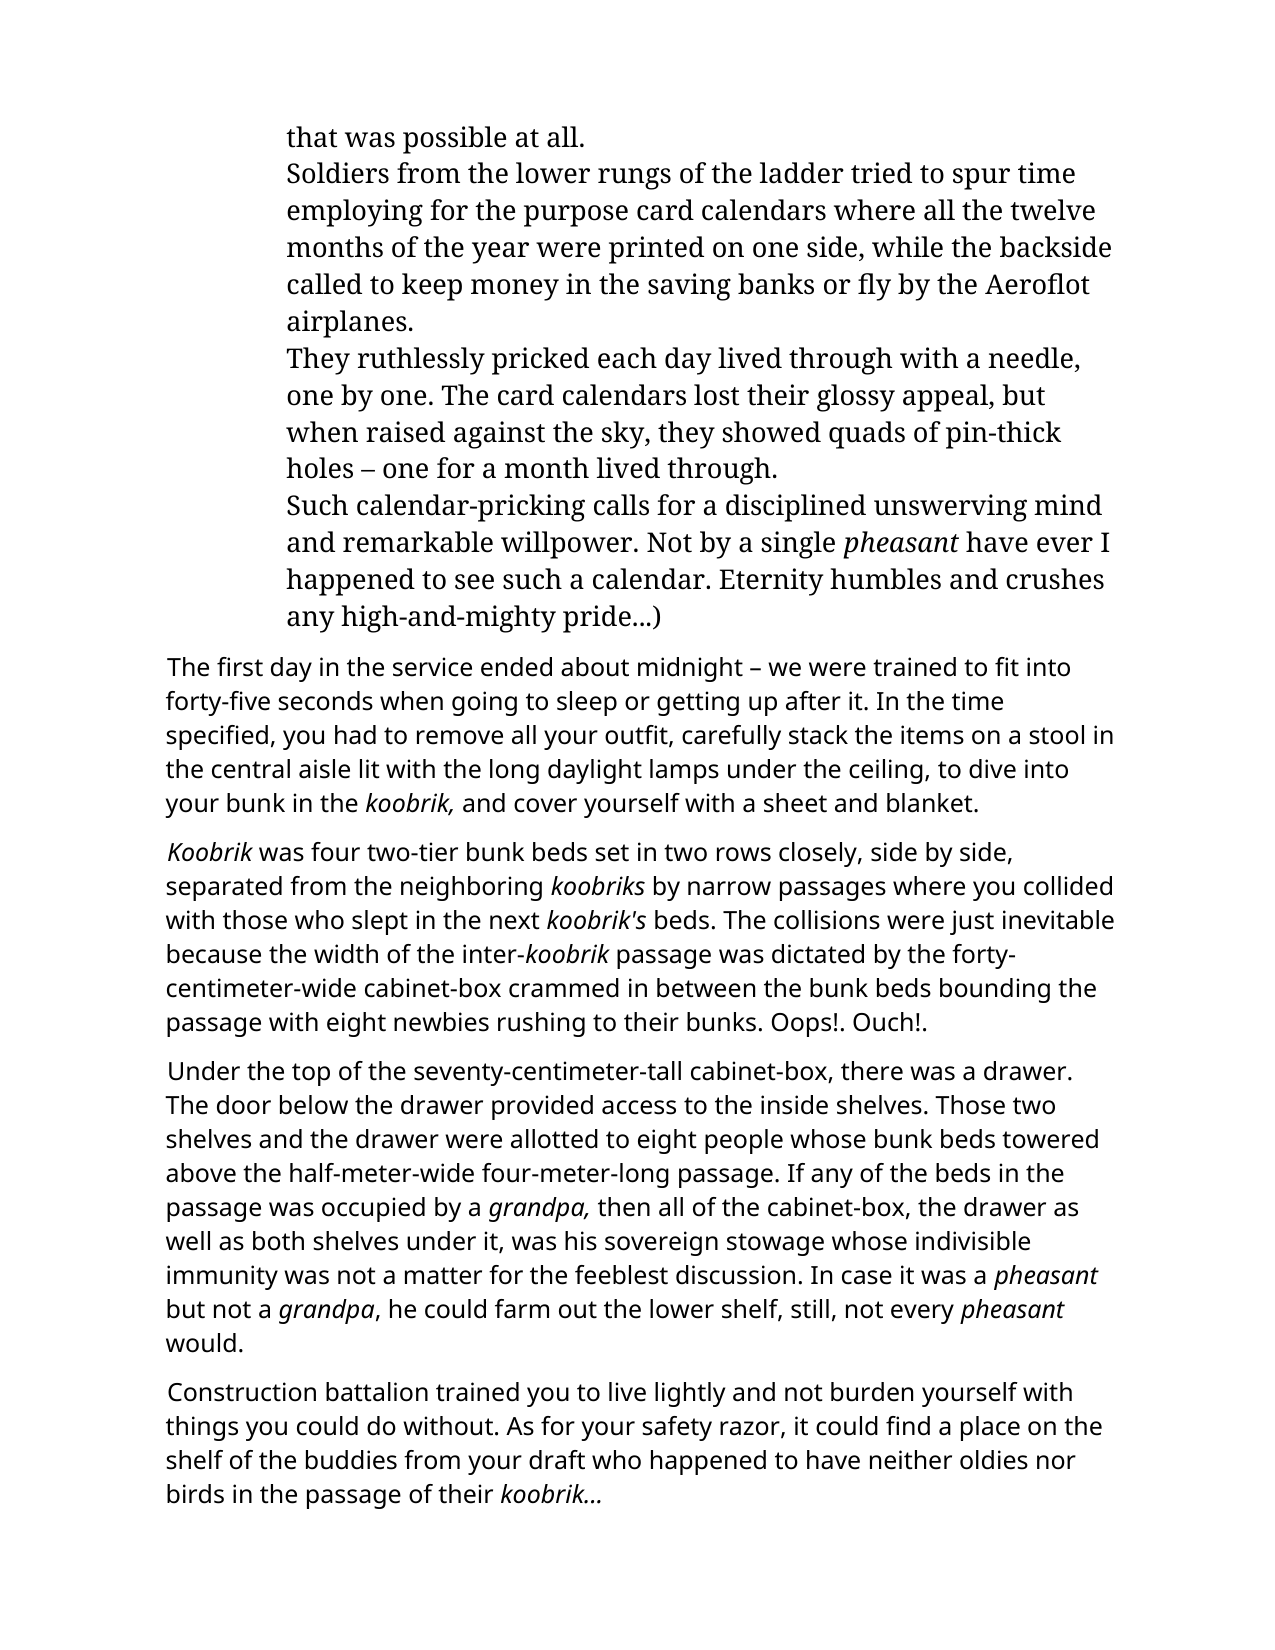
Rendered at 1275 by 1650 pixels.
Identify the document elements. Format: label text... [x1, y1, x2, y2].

text Construction battalion trained you to live lightly and not burden yourself with things you could do without. As for your safety razor, it could find a place on the shelf of the buddies from your draft who happened to have neither oldies nor birds in the passage of their koobrik... [165, 1374, 1118, 1511]
text Under the top of the seventy-centimeter-tall cabinet-box, there was a drawer. The door below the drawer provided access to the inside shelves. Those two shelves and the drawer were allotted to eight people whose bunk beds towered above the half-meter-wide four-meter-long passage. If any of the beds in the passage was occupied by a grandpa, then all of the cabinet-box, the drawer as well as both shelves under it, was his sovereign stowage whose indivisible immunity was not a matter for the feeblest discussion. In case it was a pheasant but not a grandpa, he could farm out the lower shelf, still, not every pheasant would. [165, 1053, 1118, 1360]
list that was possible at all. [286, 118, 1118, 155]
text The first day in the service ended about midnight – we were trained to fit into forty-five seconds when going to sleep or getting up after it. In the time specified, you had to remove all your outfit, carefully stack the items on a stool in the central aisle lit with the long daylight lamps under the ceiling, to dive into your bunk in the koobrik, and cover yourself with a sheet and blanket. [165, 649, 1118, 820]
list Such calendar-pricking calls for a disciplined unswerving mind and remarkable willpower. Not by a single pheasant have ever I happened to see such a calendar. Eternity humbles and crushes any high-and-mighty pride...) [286, 487, 1118, 634]
text Koobrik was four two-tier bunk beds set in two rows closely, side by side, separated from the neighboring koobriks by narrow passages where you collided with those who slept in the next koobrik's beds. The collisions were just inevitable because the width of the inter-koobrik passage was dictated by the forty-centimeter-wide cabinet-box crammed in between the bunk beds bounding the passage with eight newbies rushing to their bunks. Oops!. Ouch!. [165, 834, 1118, 1039]
list They ruthlessly pricked each day lived through with a needle, one by one. The card calendars lost their glossy appeal, but when raised against the sky, they showed quads of pin-thick holes – one for a month lived through. [286, 339, 1118, 487]
list Soldiers from the lower rungs of the ladder tried to spur time employing for the purpose card calendars where all the twelve months of the year were printed on one side, while the backside called to keep money in the saving banks or fly by the Aeroflot airplanes. [286, 155, 1118, 339]
